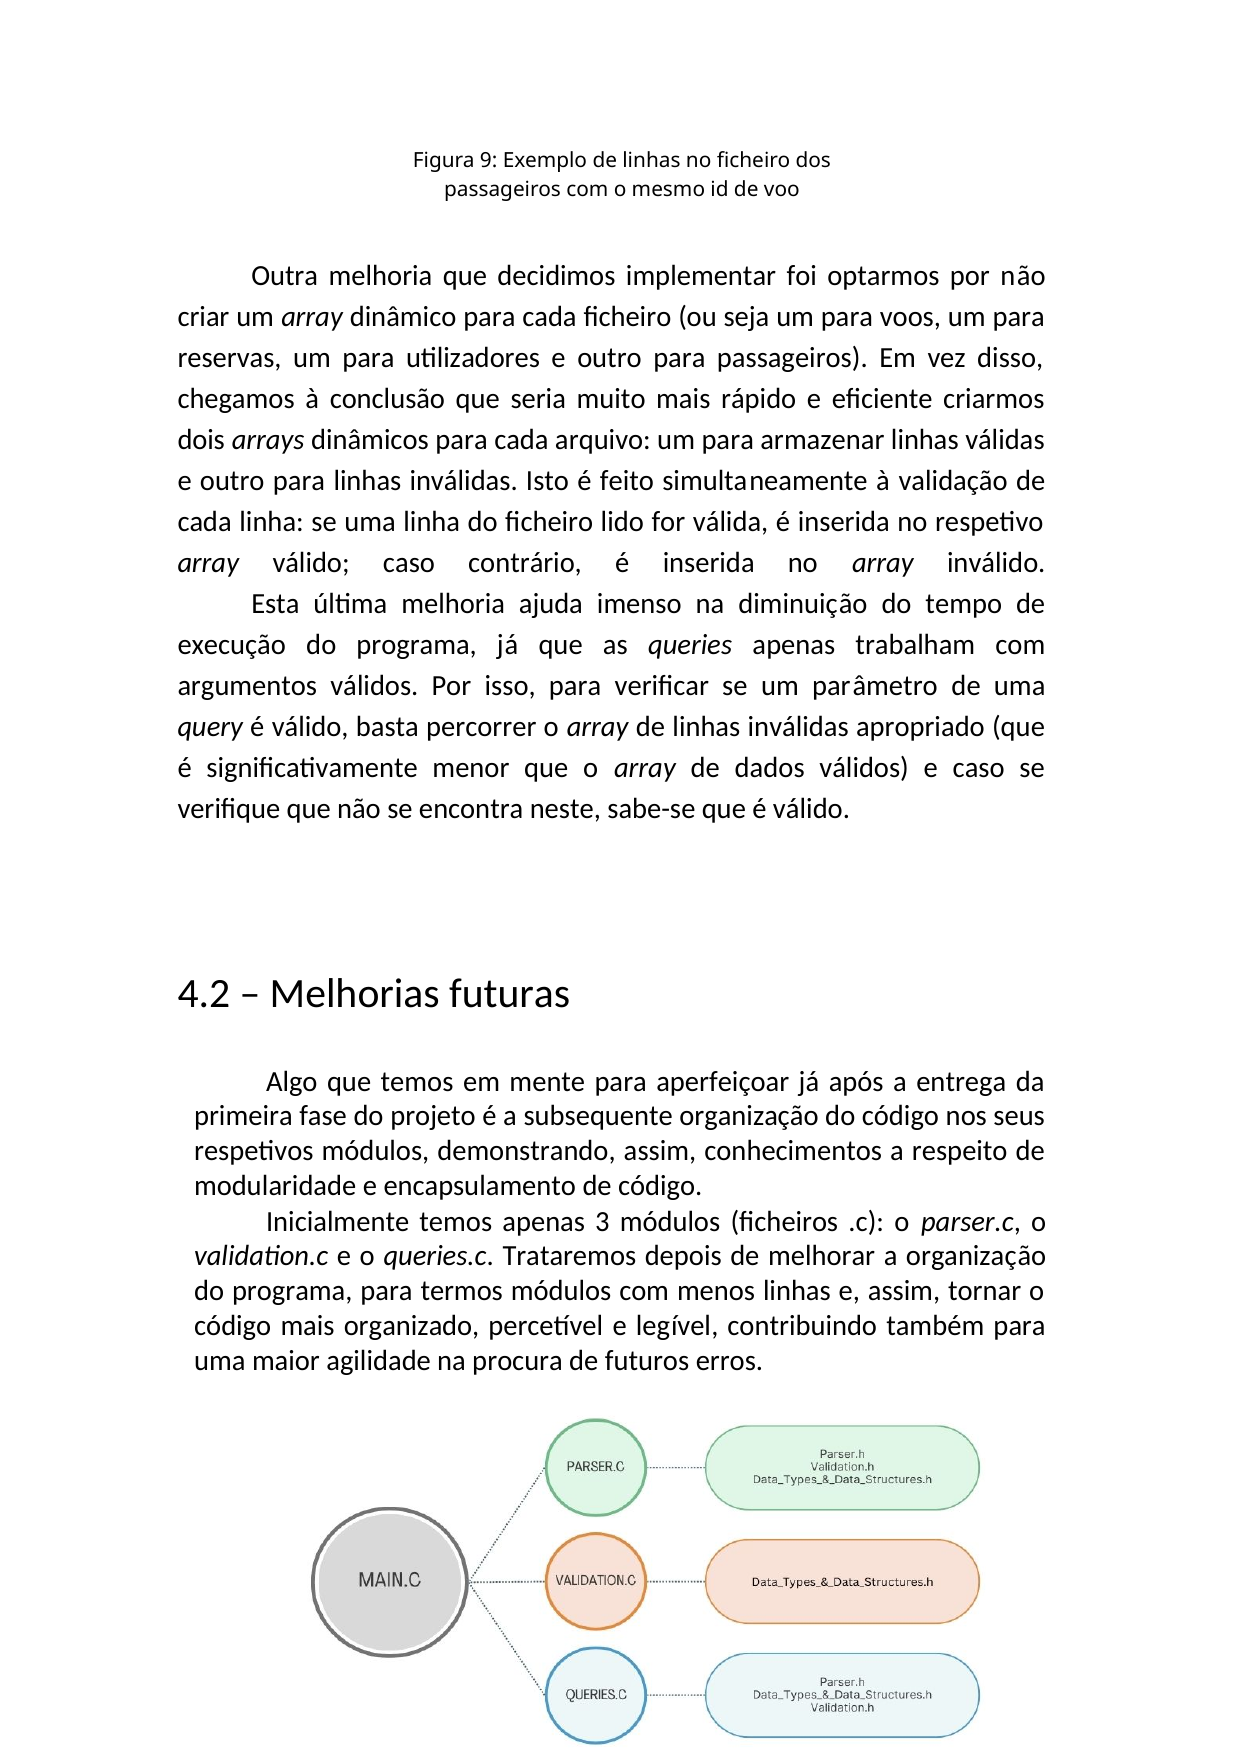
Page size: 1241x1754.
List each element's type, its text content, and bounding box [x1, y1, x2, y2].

text Outra melhoria que decidimos implementar foi optarmos por não criar um array dinâmico para cada ficheiro (ou seja um para voos, um para reservas, um para utilizadores e outro para passageiros). Em vez disso, chegamos à conclusão que seria muito mais rápido e eficiente criarmos dois arrays dinâmicos para cada arquivo: um para armazenar linhas válidas e outro para linhas inválidas. Isto é feito simultaneamente à validação de cada linha: se uma linha do ficheiro lido for válida, é inserida no respetivo array válido; caso contrário, é inserida no array inválido. Esta última melhoria ajuda imenso na diminuição do tempo de execução do programa, já que as queries apenas trabalham com argumentos válidos. Por isso, para verificar se um parâmetro de uma query é válido, basta percorrer o array de linhas inválidas apropriado (que é significativamente menor que o array de dados válidos) e caso se verifique que não se encontra neste, sabe-se que é válido. [177, 257, 1045, 825]
text Algo que temos em mente para aperfeiçoar já após a entrega da primeira fase do projeto é a subsequente organização do código nos seus respetivos módulos, demonstrando, assim, conhecimentos a respeito de modularidade e encapsulamento de código. [194, 1063, 1046, 1203]
text Inicialmente temos apenas 3 módulos (ficheiros .c): o parser.c, o validation.c e o queries.c. Trataremos depois de melhorar a organização do programa, para termos módulos com menos linhas e, assim, tornar o código mais organizado, percetível e legível, contribuindo também para uma maior agilidade na procura de futuros erros. [194, 1203, 1046, 1378]
text 4.2 – Melhorias futuras [177, 967, 1063, 1018]
picture [307, 1415, 986, 1754]
